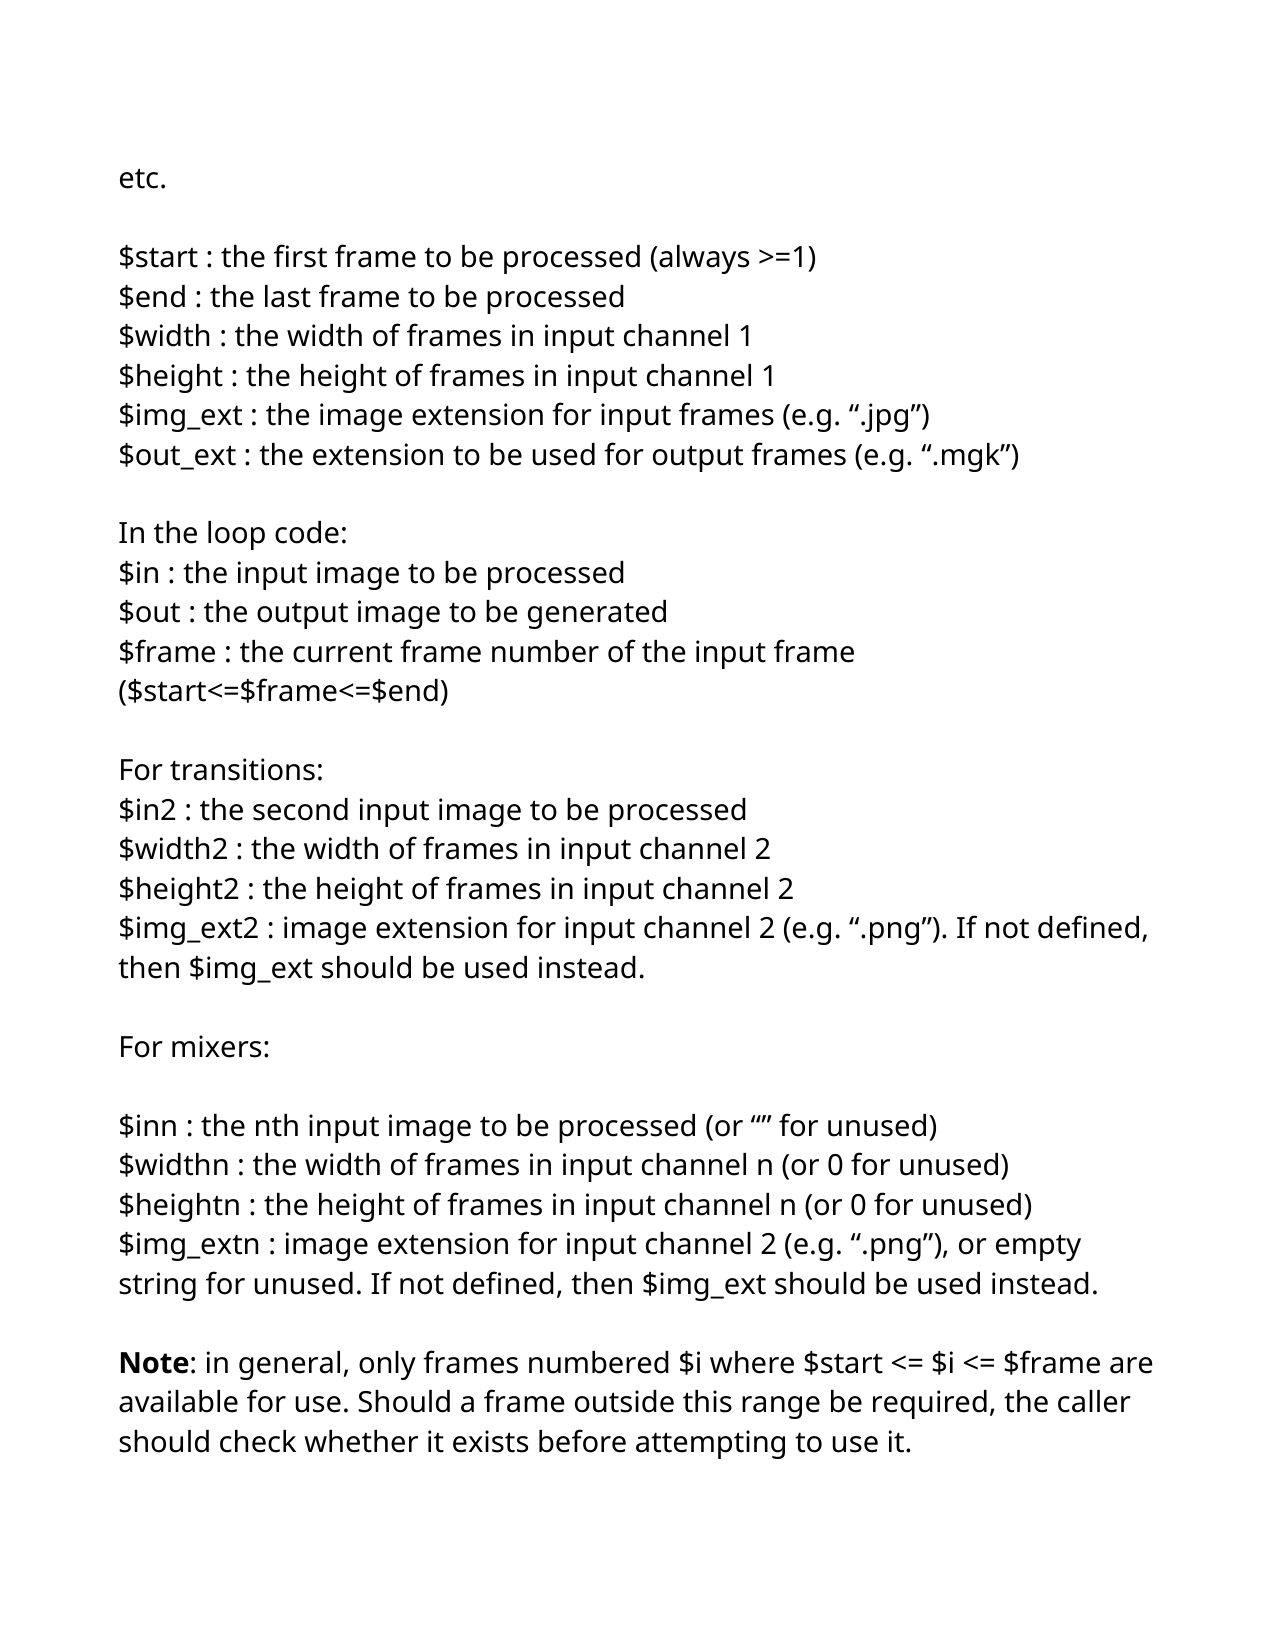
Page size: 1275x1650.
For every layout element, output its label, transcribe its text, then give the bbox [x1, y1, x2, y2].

text $height : the height of frames in input channel 1 [118, 355, 1157, 394]
text $inn : the nth input image to be processed (or “” for unused) [118, 1105, 1157, 1144]
text Note: in general, only frames numbered $i where $start <= $i <= $frame are available for use. Should a frame outside this range be required, the caller should check whether it exists before attempting to use it. [118, 1342, 1157, 1460]
text $img_ext2 : image extension for input channel 2 (e.g. “.png”). If not defined, then $img_ext should be used instead. [118, 908, 1157, 987]
text $width2 : the width of frames in input channel 2 [118, 829, 1157, 868]
text $start : the first frame to be processed (always >=1) [118, 237, 1157, 276]
text $width : the width of frames in input channel 1 [118, 316, 1157, 355]
text $out : the output image to be generated [118, 592, 1157, 631]
text $heightn : the height of frames in input channel n (or 0 for unused) [118, 1184, 1157, 1223]
text $img_ext : the image extension for input frames (e.g. “.jpg”) [118, 394, 1157, 434]
text For mixers: [118, 1026, 1157, 1066]
text $in : the input image to be processed [118, 552, 1157, 592]
text $img_extn : image extension for input channel 2 (e.g. “.png”), or empty string for unused. If not defined, then $img_ext should be used instead. [118, 1223, 1157, 1302]
text $end : the last frame to be processed [118, 276, 1157, 316]
text For transitions: [118, 750, 1157, 789]
text $widthn : the width of frames in input channel n (or 0 for unused) [118, 1144, 1157, 1184]
text etc. [118, 158, 1157, 197]
text $in2 : the second input image to be processed [118, 789, 1157, 829]
text $height2 : the height of frames in input channel 2 [118, 868, 1157, 908]
text $frame : the current frame number of the input frame ($start<=$frame<=$end) [118, 631, 1157, 710]
text $out_ext : the extension to be used for output frames (e.g. “.mgk”) [118, 434, 1157, 473]
text In the loop code: [118, 513, 1157, 552]
